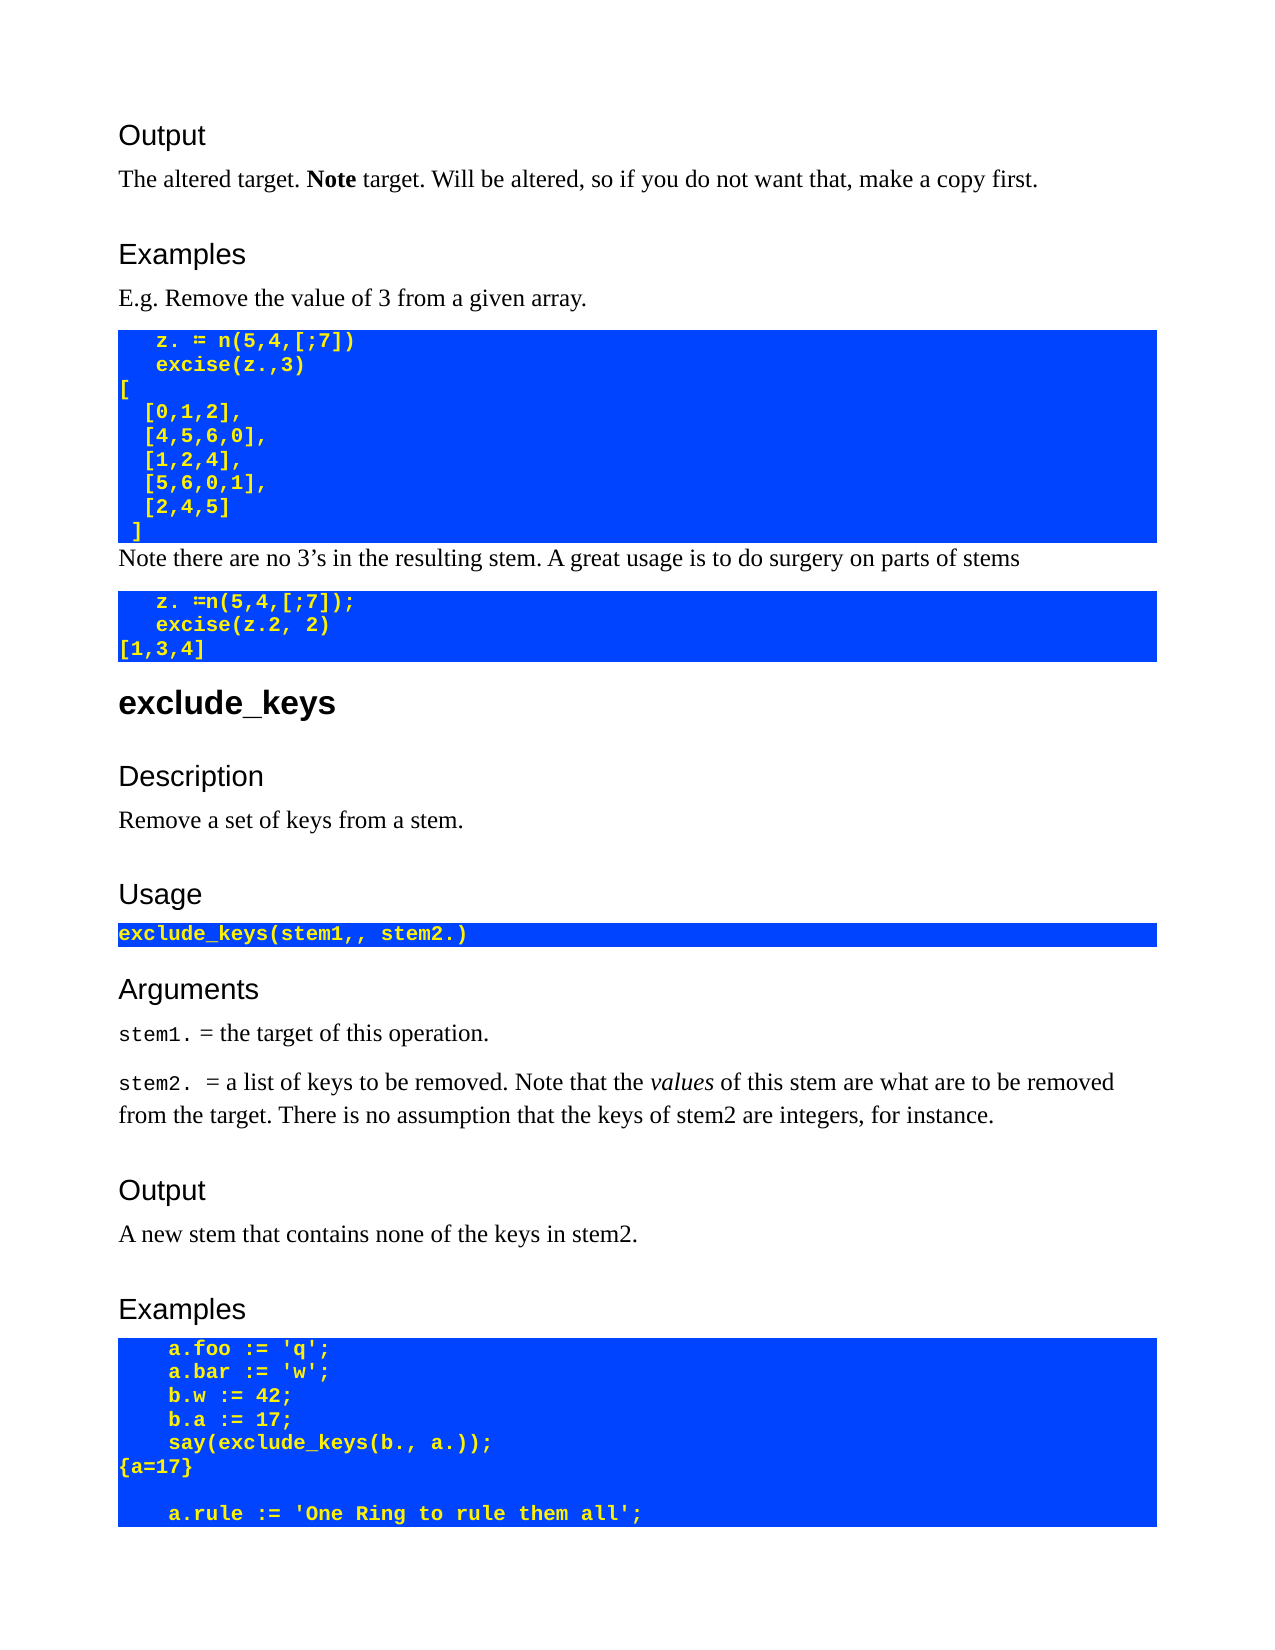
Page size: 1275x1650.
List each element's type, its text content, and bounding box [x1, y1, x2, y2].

text excise(z.,3) [118, 354, 1157, 378]
text a.rule := 'One Ring to rule them all'; [118, 1503, 1157, 1527]
subtitle Usage [118, 877, 1157, 911]
text [0,1,2], [118, 401, 1157, 425]
subtitle Examples [118, 237, 1157, 270]
text [4,5,6,0], [118, 425, 1157, 449]
text E.g. Remove the value of 3 from a given array. [118, 283, 1157, 312]
text z. ≔n(5,4,[;7]); excise(z.2, 2) [1,3,4] [118, 591, 1157, 662]
subtitle Arguments [118, 972, 1157, 1006]
text [ [118, 378, 1157, 401]
subtitle Examples [118, 1292, 1157, 1325]
subtitle Output [118, 118, 1157, 152]
text Note there are no 3’s in the resulting stem. A great usage is to do surgery on parts of stems [118, 543, 1157, 572]
text Remove a set of keys from a stem. [118, 805, 1157, 833]
subtitle exclude_keys [118, 683, 1157, 721]
text exclude_keys(stem1,, stem2.) [118, 923, 1157, 947]
text b.a := 17; [118, 1409, 1157, 1432]
text The altered target. Note target. Will be altered, so if you do not want that, make a copy first. [118, 164, 1157, 193]
text a.foo := 'q'; [118, 1338, 1157, 1361]
text [5,6,0,1], [118, 472, 1157, 496]
subtitle Description [118, 759, 1157, 792]
text stem1. = the target of this operation. [118, 1018, 1157, 1048]
text b.w := 42; [118, 1385, 1157, 1409]
text A new stem that contains none of the keys in stem2. [118, 1219, 1157, 1248]
text ] [118, 519, 1157, 543]
text say(exclude_keys(b., a.)); [118, 1432, 1157, 1456]
text [1,2,4], [118, 449, 1157, 472]
subtitle Output [118, 1173, 1157, 1207]
text z. ≔ n(5,4,[;7]) [118, 330, 1157, 354]
text a.bar := 'w'; [118, 1361, 1157, 1385]
text stem2. = a list of keys to be removed. Note that the values of this stem are what are to be removed from the target. There is no assumption that the keys of stem2 are integers, for instance. [118, 1067, 1157, 1129]
text [2,4,5] [118, 496, 1157, 519]
text {a=17} [118, 1456, 1157, 1480]
